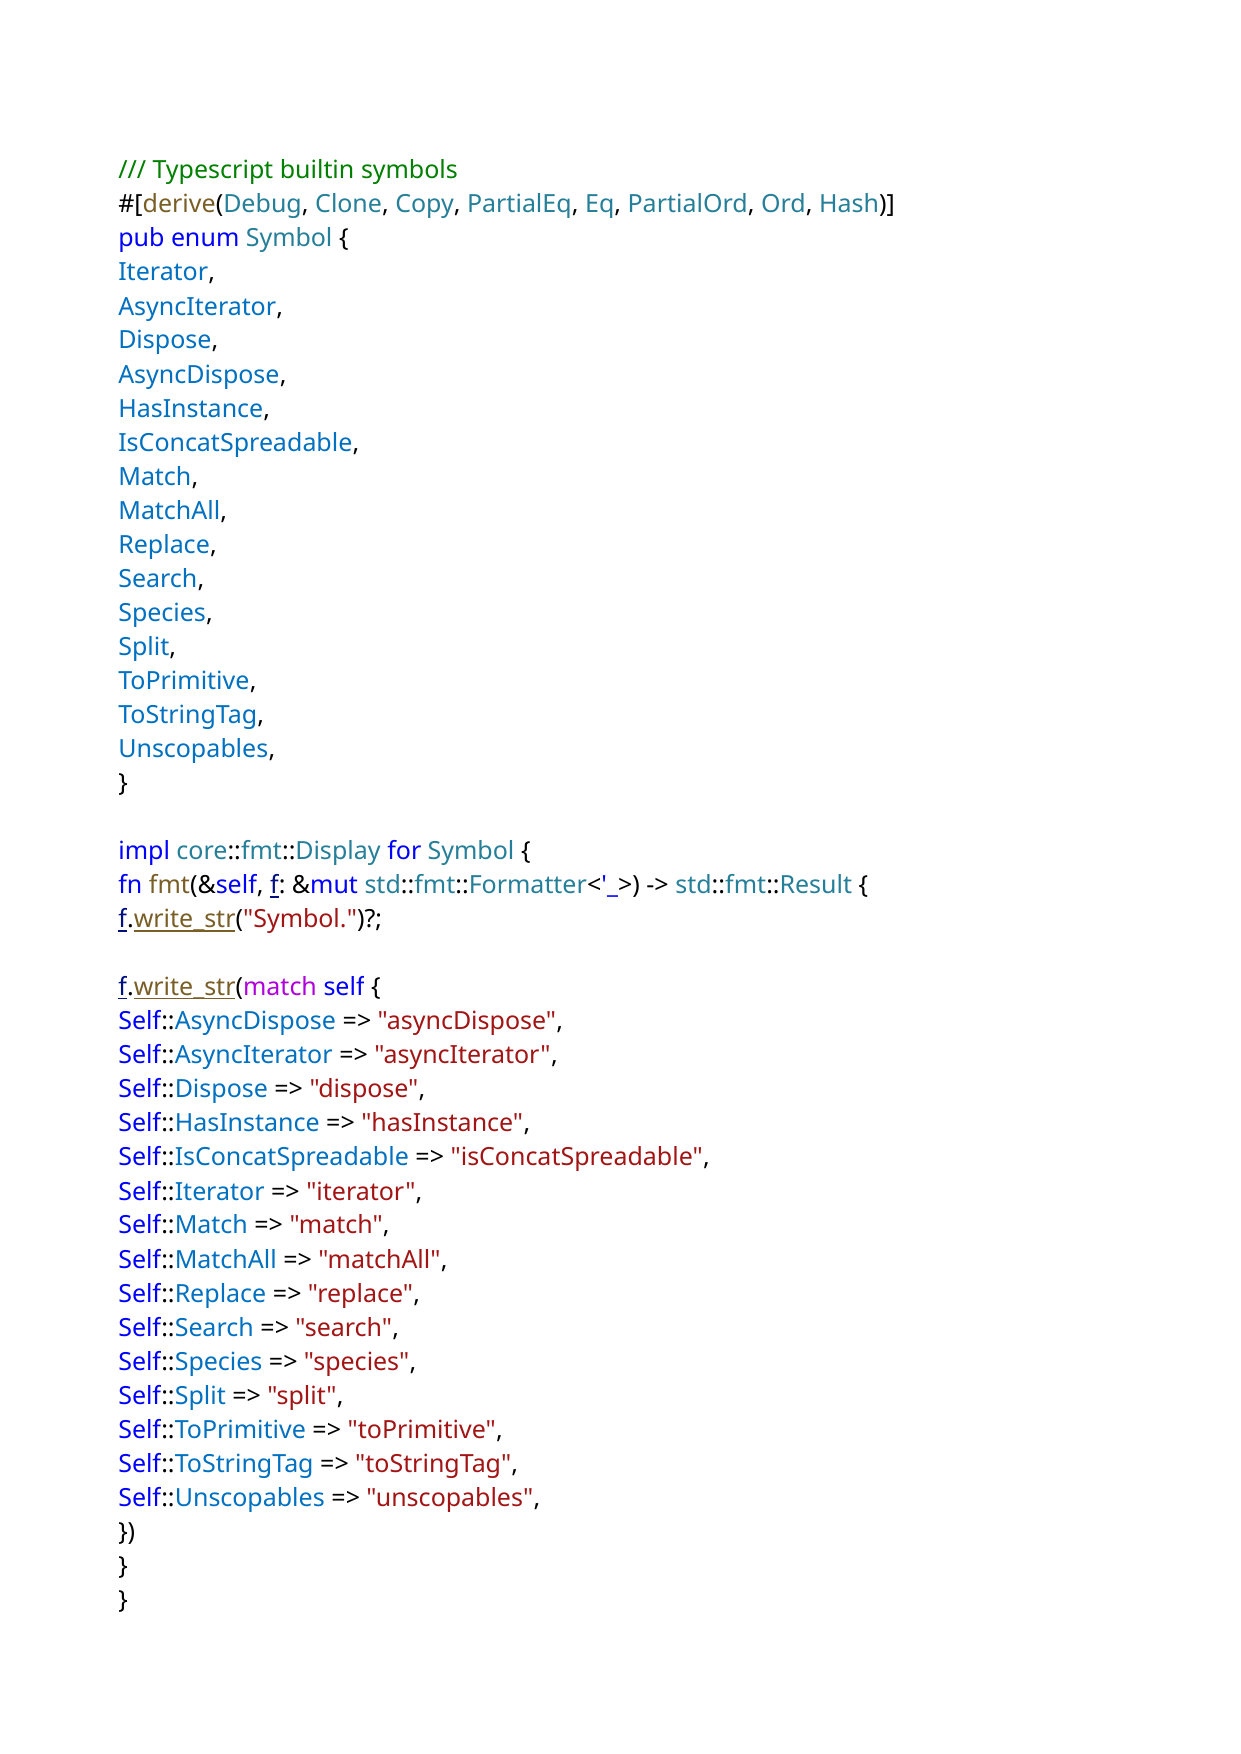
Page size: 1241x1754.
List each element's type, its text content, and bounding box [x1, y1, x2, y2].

text fn fmt(&self, f: &mut std::fmt::Formatter<'_>) -> std::fmt::Result { [118, 867, 1122, 901]
text Self::Species => "species", [118, 1343, 1122, 1377]
text impl core::fmt::Display for Symbol { [118, 833, 1122, 867]
text Self::Unscopables => "unscopables", [118, 1480, 1122, 1514]
text f.write_str("Symbol.")?; [118, 901, 1122, 935]
text Self::ToPrimitive => "toPrimitive", [118, 1412, 1122, 1446]
text MatchAll, [118, 492, 1122, 527]
text Self::MatchAll => "matchAll", [118, 1241, 1122, 1275]
text Self::IsConcatSpreadable => "isConcatSpreadable", [118, 1139, 1122, 1173]
text Unscopables, [118, 731, 1122, 765]
text }) [118, 1514, 1122, 1548]
text Self::AsyncDispose => "asyncDispose", [118, 1003, 1122, 1037]
text /// Typescript builtin symbols [118, 152, 1122, 186]
text Split, [118, 629, 1122, 663]
text } [118, 1548, 1122, 1582]
text #[derive(Debug, Clone, Copy, PartialEq, Eq, PartialOrd, Ord, Hash)] [118, 186, 1122, 220]
text Self::Search => "search", [118, 1309, 1122, 1343]
text f.write_str(match self { [118, 969, 1122, 1003]
text } [118, 1582, 1122, 1616]
text HasInstance, [118, 390, 1122, 424]
text Self::ToStringTag => "toStringTag", [118, 1446, 1122, 1480]
text AsyncIterator, [118, 288, 1122, 322]
text AsyncDispose, [118, 356, 1122, 390]
text } [118, 765, 1122, 799]
text Iterator, [118, 254, 1122, 288]
text Dispose, [118, 322, 1122, 356]
text Self::HasInstance => "hasInstance", [118, 1105, 1122, 1139]
text Self::AsyncIterator => "asyncIterator", [118, 1037, 1122, 1071]
text ToPrimitive, [118, 663, 1122, 697]
text Search, [118, 561, 1122, 595]
text IsConcatSpreadable, [118, 424, 1122, 458]
text Self::Match => "match", [118, 1207, 1122, 1241]
text Self::Iterator => "iterator", [118, 1173, 1122, 1207]
text Self::Split => "split", [118, 1377, 1122, 1412]
text pub enum Symbol { [118, 220, 1122, 254]
text Species, [118, 595, 1122, 629]
text Match, [118, 458, 1122, 492]
text Self::Replace => "replace", [118, 1275, 1122, 1309]
text Self::Dispose => "dispose", [118, 1071, 1122, 1105]
text Replace, [118, 527, 1122, 561]
text ToStringTag, [118, 697, 1122, 731]
